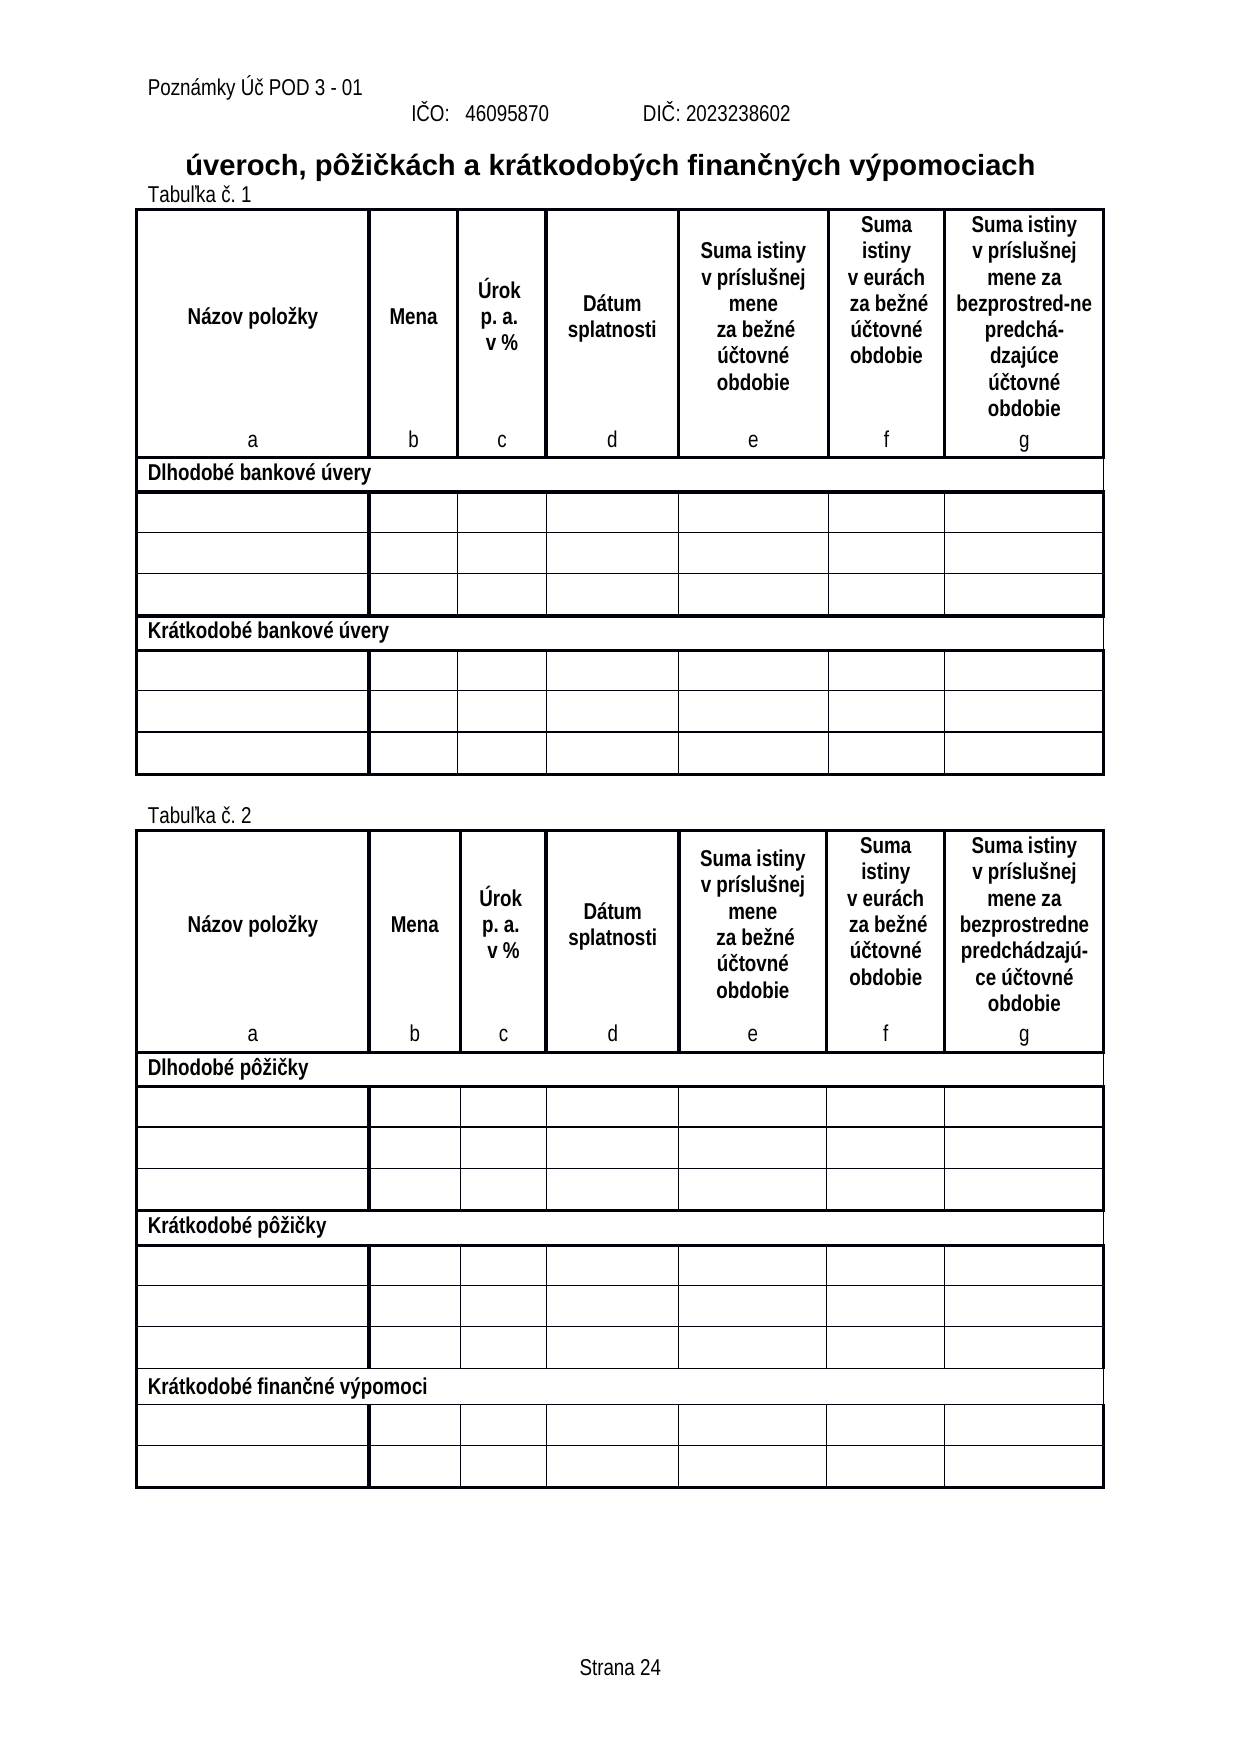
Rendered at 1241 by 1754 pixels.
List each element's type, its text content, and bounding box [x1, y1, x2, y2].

table_cell [829, 533, 944, 573]
table_cell [547, 733, 678, 773]
table_cell [679, 1088, 826, 1126]
table_cell [371, 1247, 460, 1285]
text Tabuľka č. 1 [148, 181, 1092, 208]
table_header Suma istiny v príslušnej mene za bezprostred-ne predchá-dzajúce účtovné obdobie [946, 211, 1102, 422]
table_cell [547, 691, 678, 731]
table_cell [547, 494, 678, 532]
table_cell [547, 1286, 678, 1326]
table_cell [138, 574, 367, 614]
table_header Dátum splatnosti [548, 211, 677, 422]
table_cell [827, 1405, 944, 1445]
table_cell [829, 652, 944, 690]
table_cell [827, 1128, 944, 1168]
table_cell [827, 1247, 944, 1285]
table_cell [371, 733, 457, 773]
table_cell [679, 733, 828, 773]
table_header Suma istiny v eurách za bežné účtovné obdobie [830, 211, 943, 422]
table_cell [461, 1327, 546, 1367]
table_cell g [946, 422, 1102, 456]
table_cell [138, 1169, 367, 1209]
table_cell [829, 733, 944, 773]
table_cell [138, 691, 367, 731]
table_cell [945, 1128, 1102, 1168]
table_cell e [681, 1016, 825, 1051]
table_cell [458, 733, 546, 773]
table_cell [827, 1327, 944, 1367]
table_header Suma istiny v eurách za bežné účtovné obdobie [828, 832, 943, 1016]
table_cell d [548, 1016, 677, 1051]
table_cell [371, 1405, 460, 1445]
table_header Úrok p. a. v % [462, 832, 544, 1016]
table_cell e [680, 422, 827, 456]
table_cell a [138, 422, 367, 456]
table_cell [679, 691, 828, 731]
table_cell [679, 1128, 826, 1168]
table_cell d [548, 422, 677, 456]
table_cell [945, 1088, 1102, 1126]
table_cell [461, 1405, 546, 1445]
table_header Dátum splatnosti [548, 832, 677, 1016]
table_cell [945, 1247, 1102, 1285]
table_header Mena [371, 211, 456, 422]
table_cell [829, 494, 944, 532]
table_cell Krátkodobé bankové úvery [138, 618, 1103, 649]
table_cell Dlhodobé pôžičky [138, 1054, 1103, 1085]
table_cell [827, 1169, 944, 1209]
table_cell [461, 1286, 546, 1326]
table_cell [138, 1128, 367, 1168]
table_header Mena [371, 832, 459, 1016]
table_cell g [946, 1016, 1102, 1051]
table_cell [547, 1169, 678, 1209]
table_cell [945, 1327, 1102, 1367]
table_cell [138, 533, 367, 573]
table_cell [458, 494, 546, 532]
table_cell [371, 1446, 460, 1486]
table_cell [827, 1286, 944, 1326]
table_cell [138, 494, 367, 532]
table_cell [371, 1128, 460, 1168]
table_cell [458, 652, 546, 690]
table_cell [827, 1446, 944, 1486]
table_cell [945, 494, 1102, 532]
table_cell Krátkodobé pôžičky [138, 1212, 1103, 1243]
table_cell [679, 1247, 826, 1285]
table_cell [138, 652, 367, 690]
table_cell [679, 1286, 826, 1326]
table_cell [945, 691, 1102, 731]
table_cell b [371, 422, 456, 456]
table_cell [547, 1128, 678, 1168]
table_header Názov položky [138, 211, 367, 422]
table_cell [945, 1169, 1102, 1209]
table_cell [371, 1286, 460, 1326]
table_cell c [462, 1016, 544, 1051]
table_cell [829, 691, 944, 731]
table_cell [138, 733, 367, 773]
table_cell [371, 533, 457, 573]
table_header Úrok p. a. v % [459, 211, 544, 422]
table_cell [458, 691, 546, 731]
table_cell [458, 574, 546, 614]
table_cell [461, 1088, 546, 1126]
table_cell [371, 652, 457, 690]
table_cell Dlhodobé bankové úvery [138, 459, 1103, 490]
table_cell b [371, 1016, 459, 1051]
table_cell [945, 1446, 1102, 1486]
table_header Suma istiny v príslušnej mene za bežné účtovné obdobie [680, 211, 827, 422]
table_cell f [828, 1016, 943, 1051]
table_cell [679, 533, 828, 573]
table_header Názov položky [138, 832, 367, 1016]
table_cell [371, 1327, 460, 1367]
table_cell [547, 574, 678, 614]
table_cell [371, 691, 457, 731]
text Tabuľka č. 2 [148, 802, 1092, 829]
table_cell [679, 1327, 826, 1367]
table_cell [461, 1247, 546, 1285]
table_cell [945, 1405, 1102, 1445]
table_cell [547, 1327, 678, 1367]
table_cell [679, 1405, 826, 1445]
table_cell c [459, 422, 544, 456]
table_cell [679, 574, 828, 614]
table_cell [461, 1128, 546, 1168]
title úveroch, pôžičkách a krátkodobých finančných výpomociach [148, 148, 1092, 181]
table_cell [371, 574, 457, 614]
table_cell [547, 1405, 678, 1445]
table_cell [679, 494, 828, 532]
table_cell [679, 652, 828, 690]
table_cell [945, 733, 1102, 773]
table_cell [547, 1088, 678, 1126]
table_cell [945, 533, 1102, 573]
table_cell [371, 494, 457, 532]
table_cell f [830, 422, 943, 456]
table_cell [371, 1169, 460, 1209]
table_cell [679, 1446, 826, 1486]
table_cell [138, 1405, 367, 1445]
table_cell [461, 1169, 546, 1209]
table_cell [458, 533, 546, 573]
table_cell [827, 1088, 944, 1126]
table_header Suma istiny v príslušnej mene za bežné účtovné obdobie [681, 832, 825, 1016]
table_cell [547, 652, 678, 690]
table_cell [138, 1286, 367, 1326]
table_cell a [138, 1016, 367, 1051]
table_cell [945, 652, 1102, 690]
table_cell Krátkodobé finančné výpomoci [138, 1369, 1103, 1403]
table_header Suma istiny v príslušnej mene za bezprostredne predchádzajú-ce účtovné obdobie [946, 832, 1102, 1016]
table_cell [371, 1088, 460, 1126]
table_cell [461, 1446, 546, 1486]
table_cell [547, 1446, 678, 1486]
table_cell [547, 1247, 678, 1285]
table_cell [829, 574, 944, 614]
table_cell [138, 1327, 367, 1367]
table_cell [547, 533, 678, 573]
table_cell [138, 1088, 367, 1126]
table_cell [679, 1169, 826, 1209]
table_cell [138, 1446, 367, 1486]
table_cell [945, 574, 1102, 614]
table_cell [138, 1247, 367, 1285]
table_cell [945, 1286, 1102, 1326]
